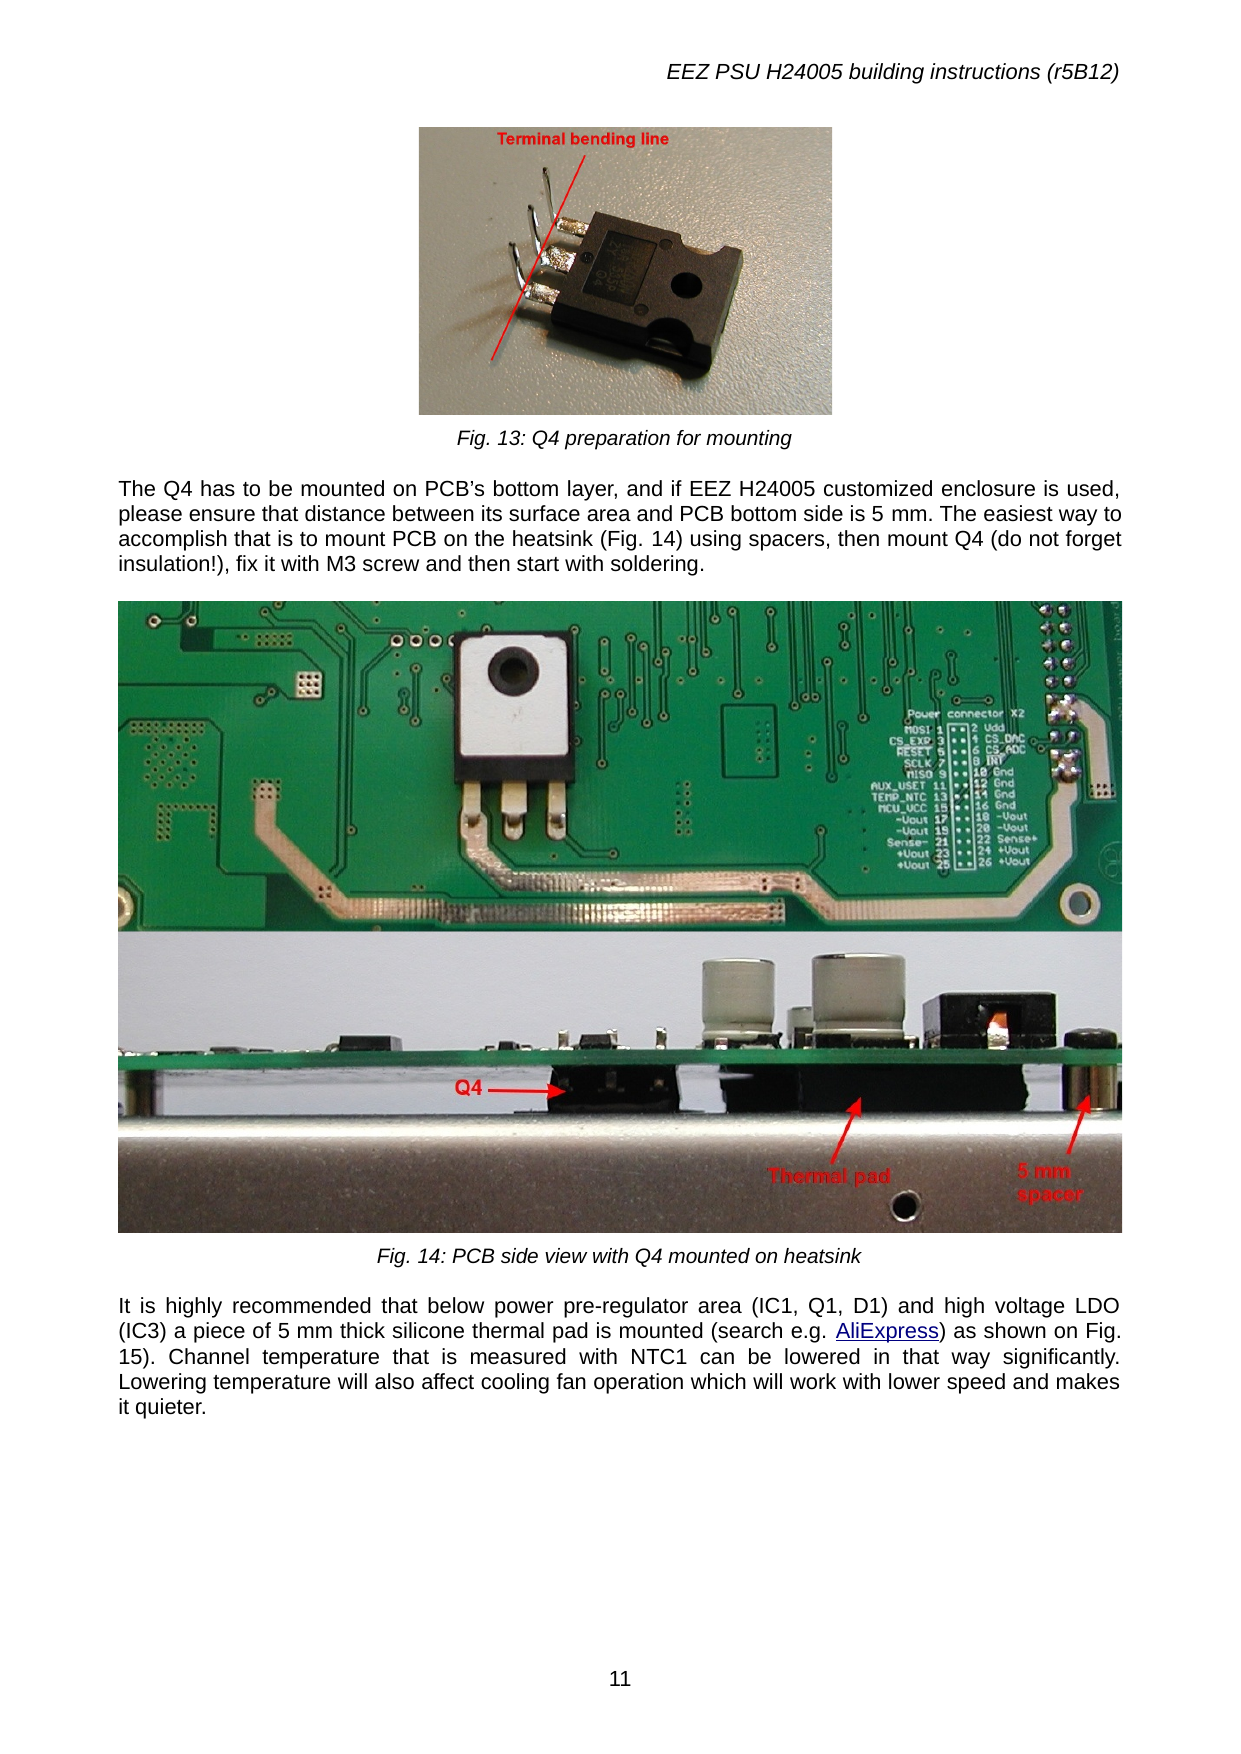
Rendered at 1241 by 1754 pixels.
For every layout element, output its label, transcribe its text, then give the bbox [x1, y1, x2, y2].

text Fig. 14: PCB side view with Q4 mounted on heatsink [118, 1233, 1122, 1268]
picture [118, 601, 1123, 1233]
text The Q4 has to be mounted on PCB’s bottom layer, and if EEZ H24005 customized enclosure is used, please ensure that distance between its surface area and PCB bottom side is 5 mm. The easiest way to accomplish that is to mount PCB on the heatsink (Fig. 14) using spacers, then mount Q4 (do not forget insulation!), fix it with M3 screw and then start with soldering. [118, 475, 1122, 576]
text It is highly recommended that below power pre-regulator area (IC1, Q1, D1) and high voltage LDO (IC3) a piece of 5 mm thick silicone thermal pad is mounted (search e.g. AliExpress) as shown on Fig. 15). Channel temperature that is measured with NTC1 can be lowered in that way significantly. Lowering temperature will also affect cooling fan operation which will work with lower speed and makes it quieter. [118, 1293, 1122, 1419]
picture [418, 127, 833, 415]
text Fig. 13: Q4 preparation for mounting [419, 415, 832, 450]
